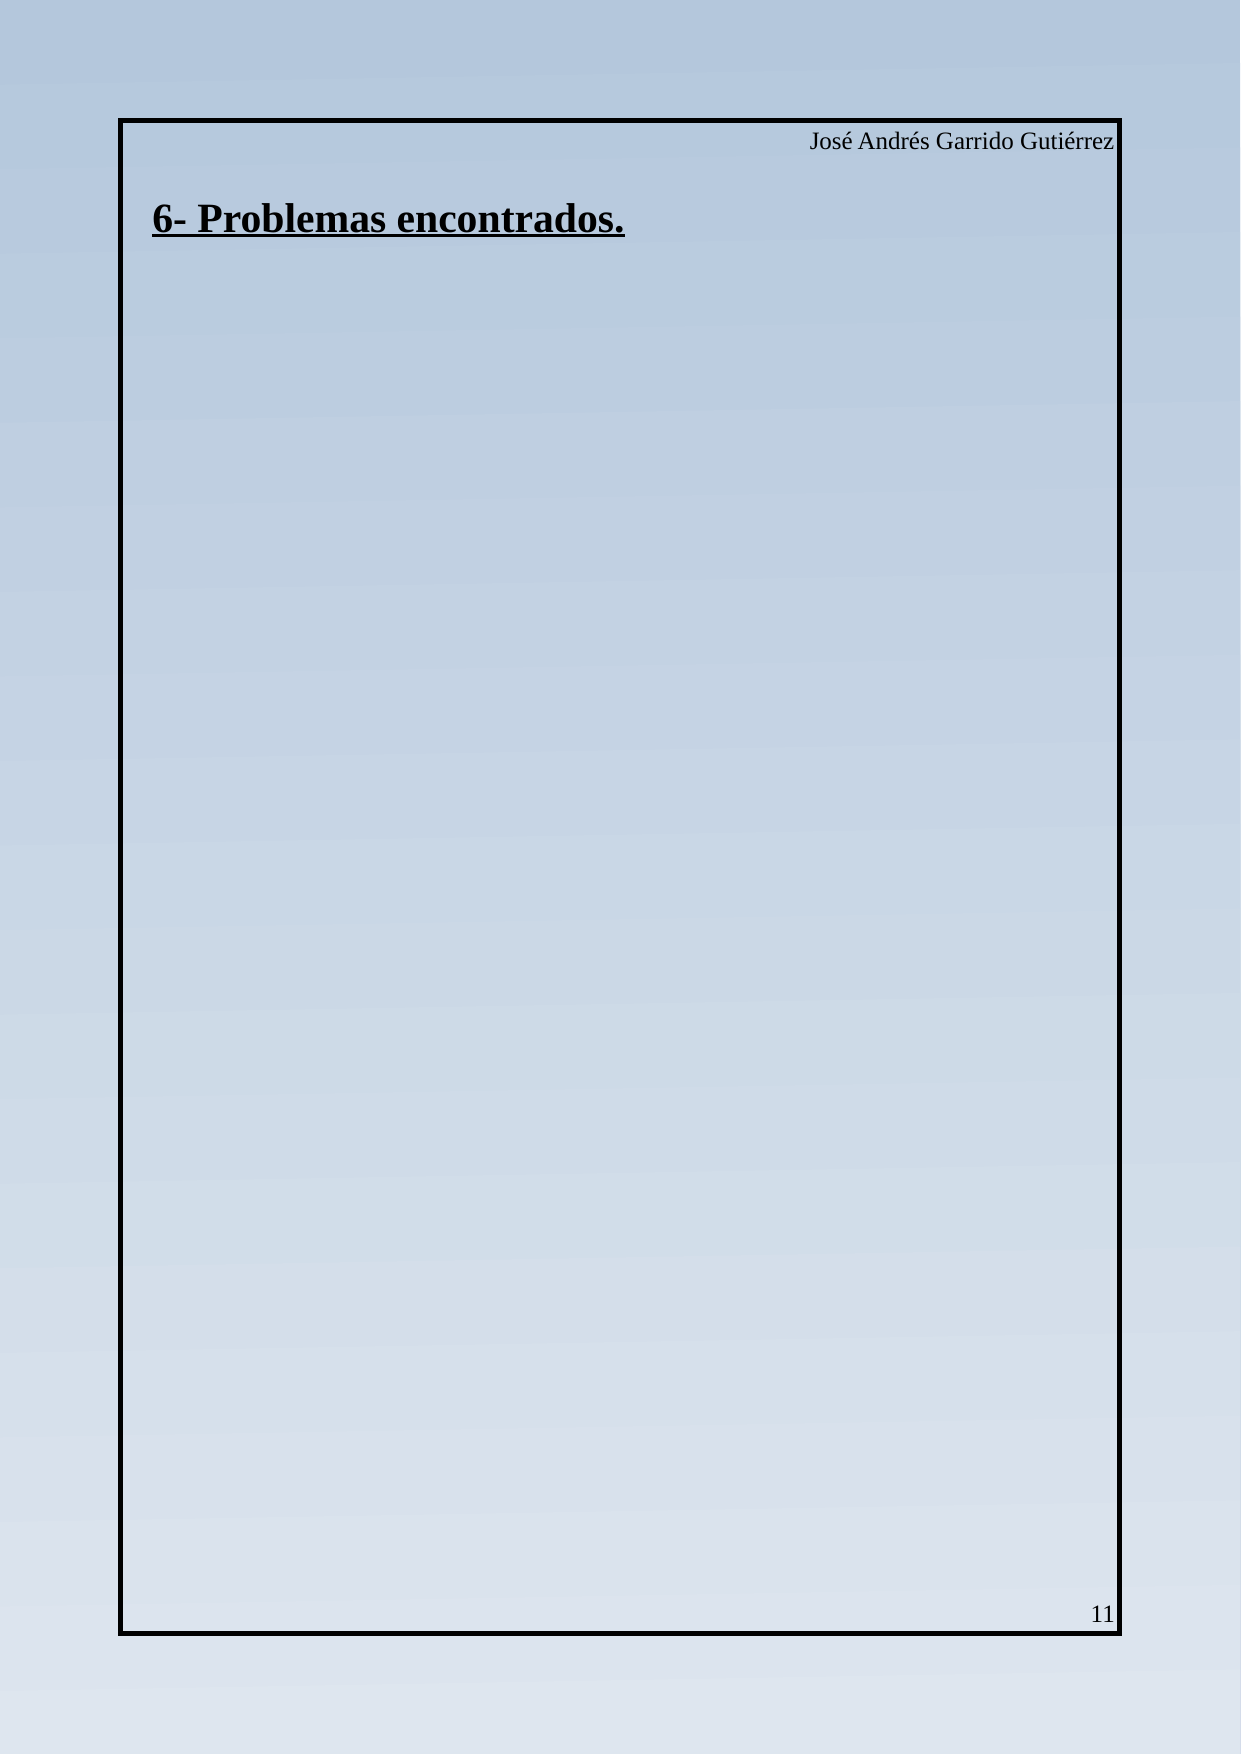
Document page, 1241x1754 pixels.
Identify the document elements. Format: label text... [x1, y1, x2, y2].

text 6- Problemas encontrados. [152, 193, 1074, 241]
